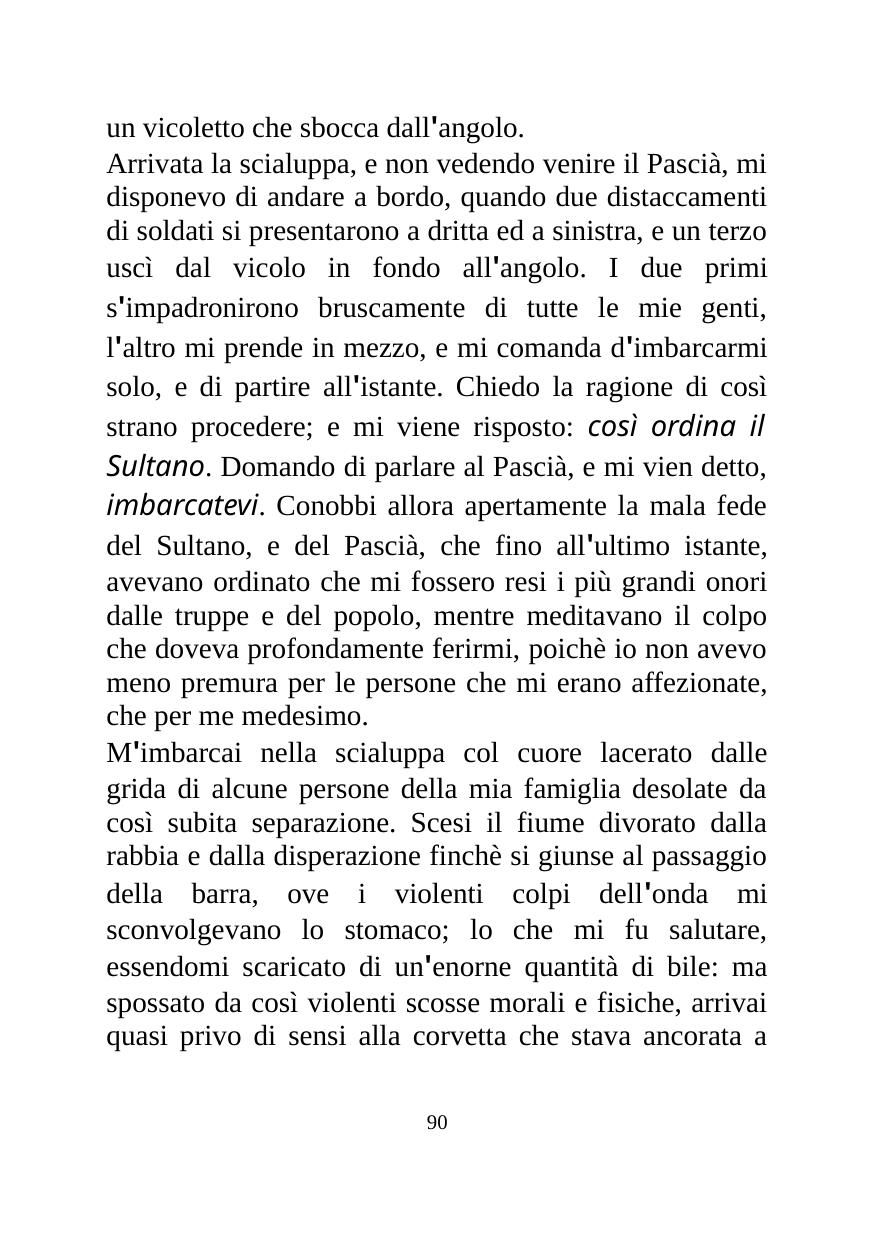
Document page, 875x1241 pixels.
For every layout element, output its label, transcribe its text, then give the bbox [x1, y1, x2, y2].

text un vicoletto che sbocca dall'angolo. [106, 106, 768, 146]
text M'imbarcai nella scialuppa col cuore lacerato dalle grida di alcune persone della mia famiglia desolate da così subita separazione. Scesi il fiume divorato dalla rabbia e dalla disperazione finchè si giunse al passaggio della barra, ove i violenti colpi dell'onda mi sconvolgevano lo stomaco; lo che mi fu salutare, essendomi scaricato di un'enorne quantità di bile: ma spossato da così violenti scosse morali e fisiche, arrivai quasi privo di sensi alla corvetta che stava ancorata a [106, 732, 768, 1052]
text Arrivata la scialuppa, e non vedendo venire il Pascià, mi disponevo di andare a bordo, quando due distaccamenti di soldati si presentarono a dritta ed a sinistra, e un terzo uscì dal vicolo in fondo all'angolo. I due primi s'impadronirono bruscamente di tutte le mie genti, l'altro mi prende in mezzo, e mi comanda d'imbarcarmi solo, e di partire all'istante. Chiedo la ragione di così strano procedere; e mi viene risposto: così ordina il Sultano. Domando di parlare al Pascià, e mi vien detto, imbarcatevi. Conobbi allora apertamente la mala fede del Sultano, e del Pascià, che fino all'ultimo istante, avevano ordinato che mi fossero resi i più grandi onori dalle truppe e del popolo, mentre meditavano il colpo che doveva profondamente ferirmi, poichè io non avevo meno premura per le persone che mi erano affezionate, che per me medesimo. [106, 146, 768, 732]
